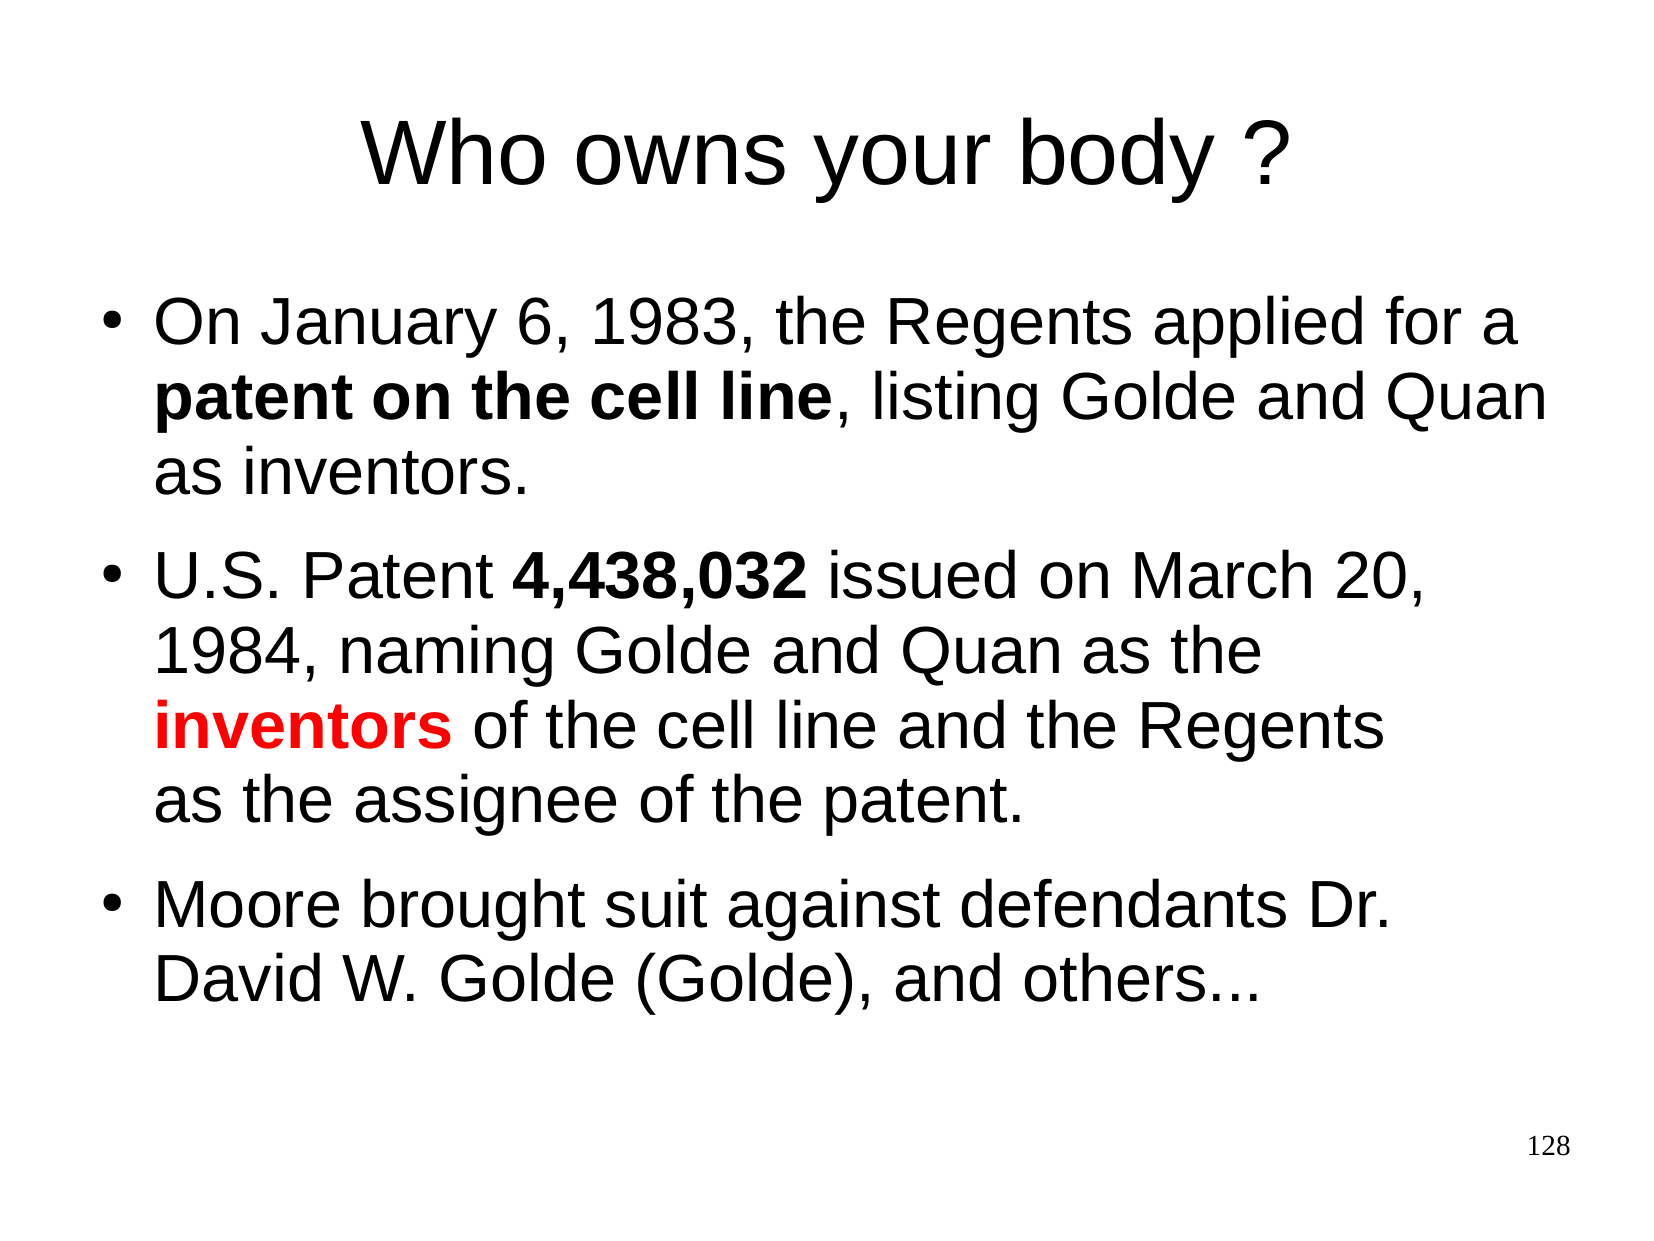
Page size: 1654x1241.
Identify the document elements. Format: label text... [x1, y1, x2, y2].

title Who owns your body ? [82, 49, 1571, 257]
list On January 6, 1983, the Regents applied for a patent on the cell line, listing Golde and Quan as inventors. U.S. Patent 4,438,032 issued on March 20, 1984, naming Golde and Quan as the inventors of the cell line and the Regents as the assignee of the patent. Moore brought suit against defendants Dr. David W. Golde (Golde), and others... [82, 284, 1571, 1089]
